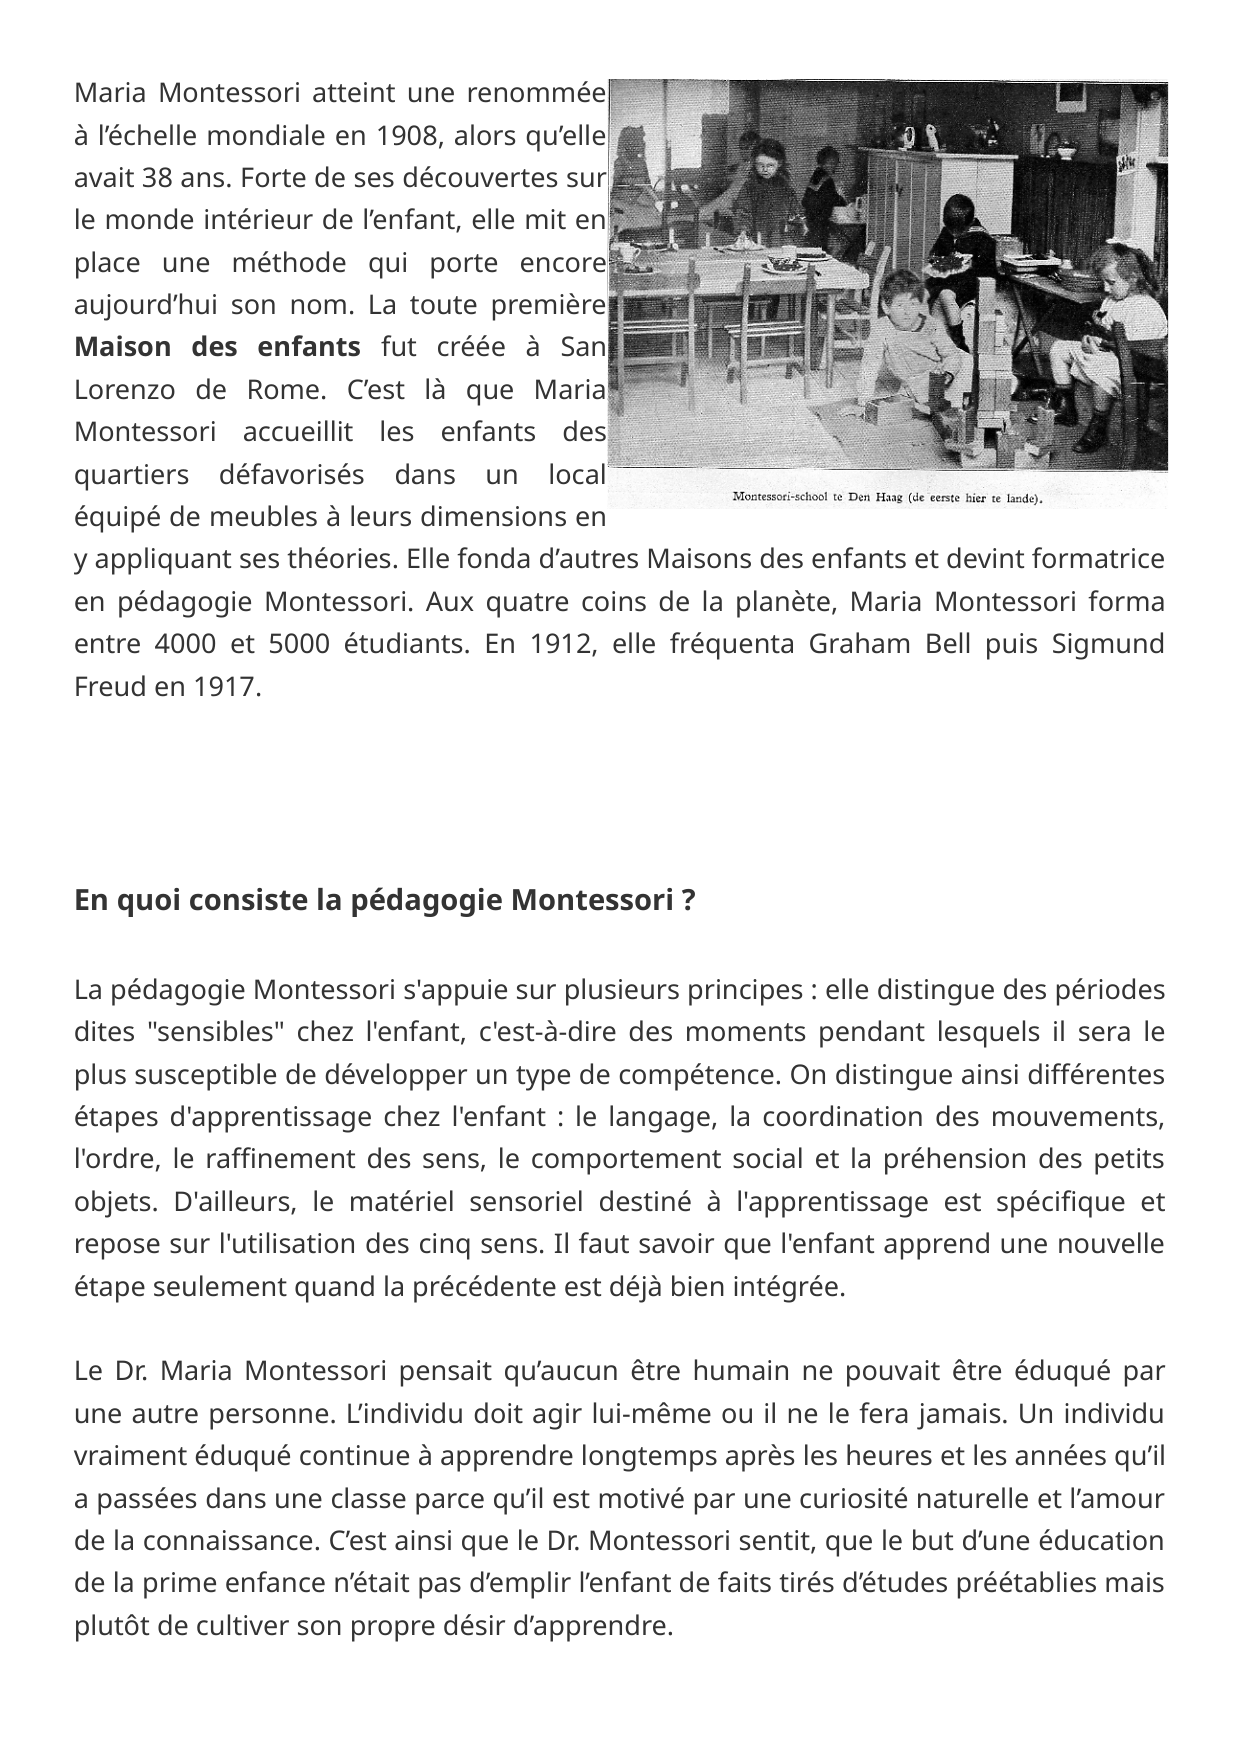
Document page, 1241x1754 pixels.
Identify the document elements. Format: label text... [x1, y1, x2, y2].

text Maria Montessori atteint une renommée à l’échelle mondiale en 1908, alors qu’elle avait 38 ans. Forte de ses découvertes sur le monde intérieur de l’enfant, elle mit en place une méthode qui porte encore aujourd’hui son nom. La toute première Maison des enfants fut créée à San Lorenzo de Rome. C’est là que Maria Montessori accueillit les enfants des quartiers défavorisés dans un local équipé de meubles à leurs dimensions en y appliquant ses théories. Elle fonda d’autres Maisons des enfants et devint formatrice en pédagogie Montessori. Aux quatre coins de la planète, Maria Montessori forma entre 4000 et 5000 étudiants. En 1912, elle fréquenta Graham Bell puis Sigmund Freud en 1917. [73, 73, 1167, 704]
text La pédagogie Montessori s'appuie sur plusieurs principes : elle distingue des périodes dites "sensibles" chez l'enfant, c'est-à-dire des moments pendant lesquels il sera le plus susceptible de développer un type de compétence. On distingue ainsi différentes étapes d'apprentissage chez l'enfant : le langage, la coordination des mouvements, l'ordre, le raffinement des sens, le comportement social et la préhension des petits objets. D'ailleurs, le matériel sensoriel destiné à l'apprentissage est spécifique et repose sur l'utilisation des cinq sens. Il faut savoir que l'enfant apprend une nouvelle étape seulement quand la précédente est déjà bien intégrée. [73, 970, 1167, 1304]
text En quoi consiste la pédagogie Montessori ? [73, 879, 1167, 919]
text Le Dr. Maria Montessori pensait qu’aucun être humain ne pouvait être éduqué par une autre personne. L’individu doit agir lui-même ou il ne le fera jamais. Un individu vraiment éduqué continue à apprendre longtemps après les heures et les années qu’il a passées dans une classe parce qu’il est motivé par une curiosité naturelle et l’amour de la connaissance. C’est ainsi que le Dr. Montessori sentit, que le but d’une éducation de la prime enfance n’était pas d’emplir l’enfant de faits tirés d’études préétablies mais plutôt de cultiver son propre désir d’apprendre. [73, 1352, 1167, 1643]
